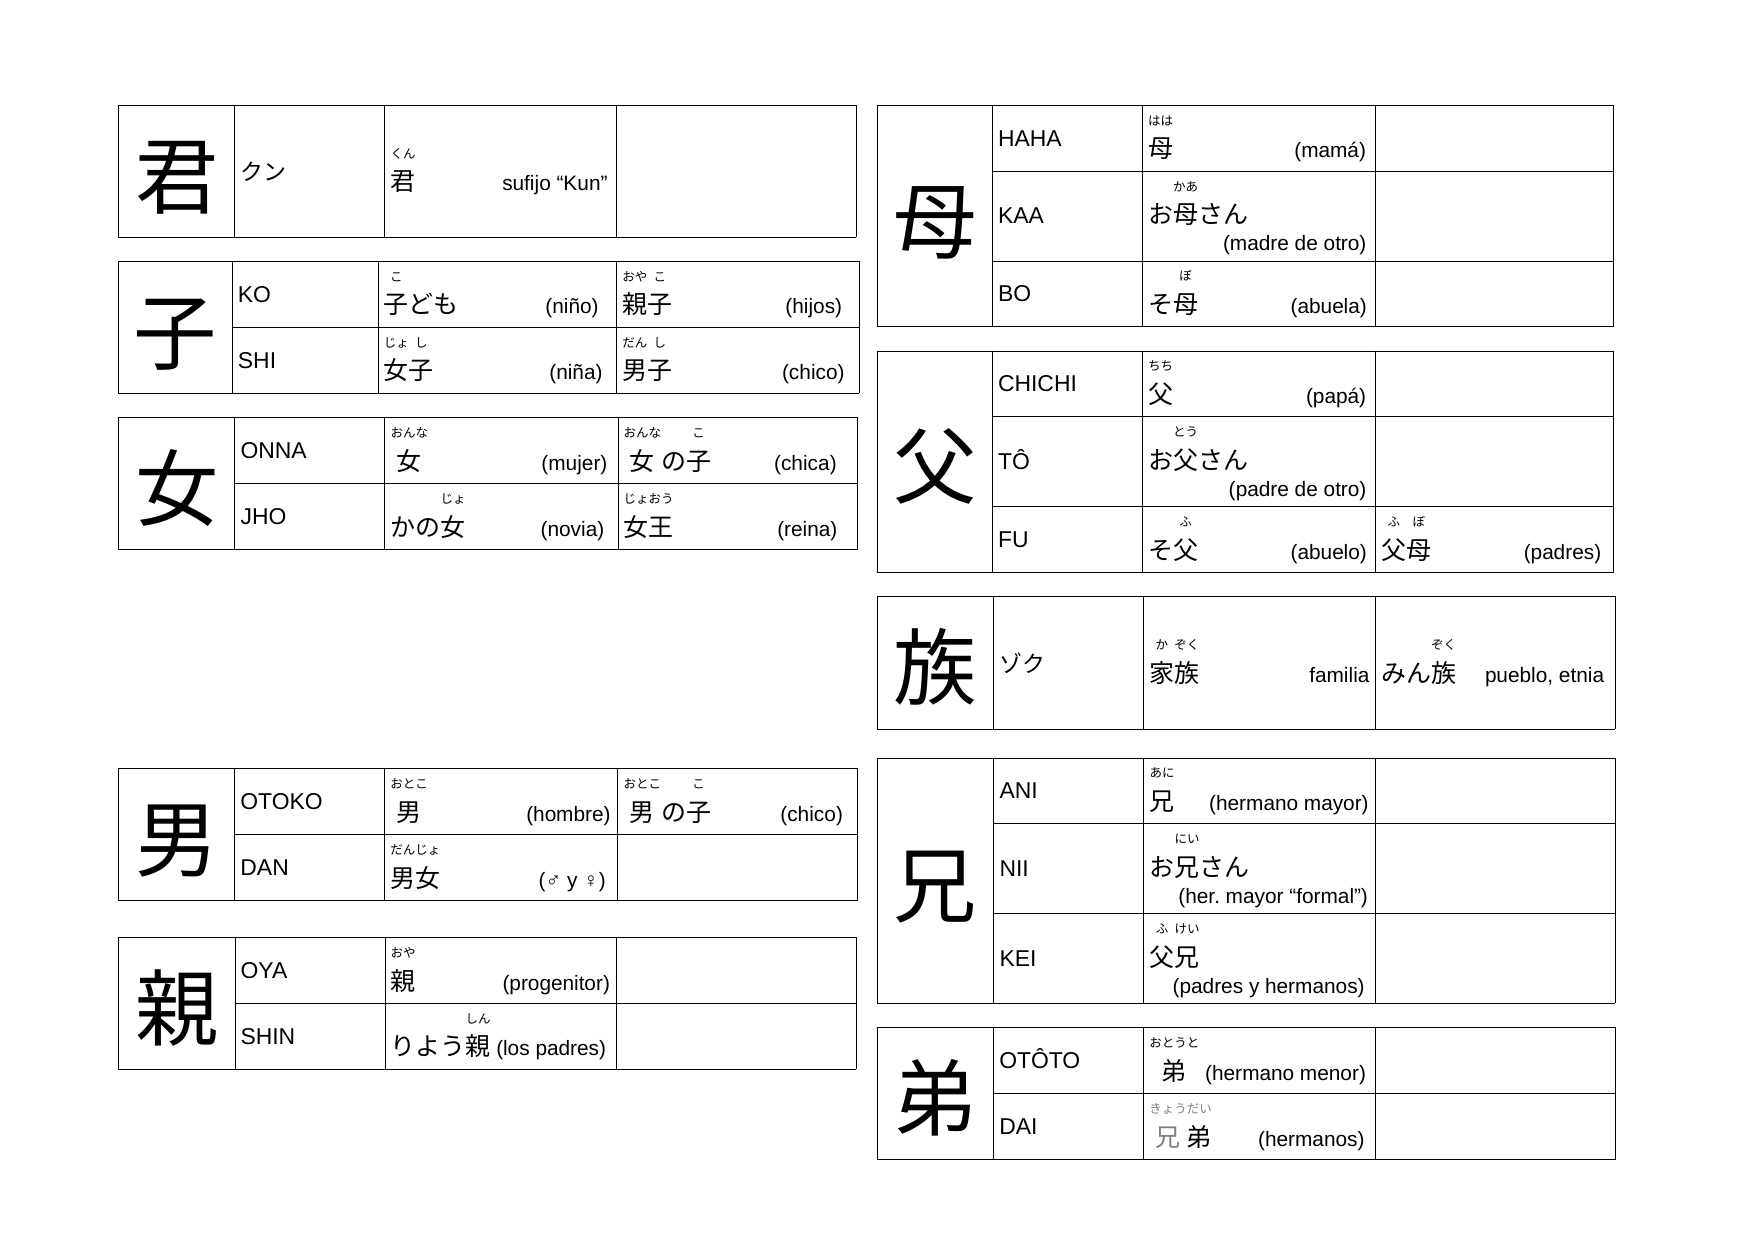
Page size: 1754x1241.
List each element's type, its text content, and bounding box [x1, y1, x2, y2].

table_header 男おとこ (hombre) [385, 769, 617, 834]
table_header [1376, 1028, 1615, 1093]
table_header 親おや子こ (hijos) [617, 262, 859, 327]
table_header 兄 [878, 759, 993, 1003]
table_cell かの女じょ (novia) [385, 484, 618, 549]
table_cell お父とうさん (padre de otro) [1143, 417, 1375, 506]
table_header 君 [119, 106, 234, 237]
table_header 兄あに (hermano mayor) [1144, 759, 1375, 823]
table_cell そ父ふ (abuelo) [1143, 507, 1375, 572]
table_cell 兄きょう弟だい (hermanos) [1144, 1094, 1375, 1159]
table_cell [618, 835, 857, 900]
table_cell SHI [233, 328, 378, 393]
table_cell [1376, 914, 1615, 1003]
table_header 父ちち (papá) [1143, 352, 1375, 416]
table_cell 父ふ兄けい (padres y hermanos) [1144, 914, 1375, 1003]
table_cell りよう親しん (los padres) [386, 1004, 616, 1069]
table_header KO [233, 262, 378, 327]
table_cell [1376, 262, 1613, 326]
table_cell SHIN [236, 1004, 385, 1069]
table_header 子 [119, 262, 232, 393]
table_header OTOKO [235, 769, 384, 834]
table_header CHICHI [993, 352, 1142, 416]
table_header [617, 106, 856, 237]
table_cell TÔ [993, 417, 1142, 506]
table_header 母 [878, 106, 992, 326]
table_header ONNA [235, 418, 384, 483]
table_header 親 [119, 938, 235, 1069]
table_header ゾク [994, 597, 1143, 728]
table_cell そ母ぼ (abuela) [1143, 262, 1375, 326]
table_header 家か族ぞく familia [1144, 597, 1375, 728]
table_cell [1376, 1094, 1615, 1159]
table_header [1376, 759, 1615, 823]
table_cell KAA [993, 172, 1142, 261]
table_header 弟 [878, 1028, 993, 1159]
table_header 弟おとうと (hermano menor) [1144, 1028, 1375, 1093]
table_cell お母かあさん (madre de otro) [1143, 172, 1375, 261]
table_header 女おんな (mujer) [385, 418, 618, 483]
table_header [617, 938, 856, 1003]
table_cell 父ふ母ぼ (padres) [1376, 507, 1613, 572]
table_cell お兄にいさん (her. mayor “formal”) [1144, 824, 1375, 913]
table_header 親おや (progenitor) [386, 938, 616, 1003]
table_cell 男だん子し (chico) [617, 328, 859, 393]
table_cell 女じょ子し (niña) [379, 328, 616, 393]
table_cell DAI [994, 1094, 1143, 1159]
table_header 子こども (niño) [379, 262, 616, 327]
table_cell JHO [235, 484, 384, 549]
table_header 女おんなの子こ (chica) [619, 418, 857, 483]
table_cell [1376, 417, 1613, 506]
table_header 男おとこの子こ (chico) [618, 769, 857, 834]
table_cell 女じょ王おう (reina) [619, 484, 857, 549]
table_header [1376, 352, 1613, 416]
table_header [1376, 106, 1613, 171]
table_header 母はは (mamá) [1143, 106, 1375, 171]
table_header HAHA [993, 106, 1142, 171]
table_header 君くん sufijo “Kun” [385, 106, 616, 237]
table_header みん族ぞく pueblo, etnia [1376, 597, 1615, 728]
table_cell FU [993, 507, 1142, 572]
table_cell [617, 1004, 856, 1069]
table_cell NII [994, 824, 1143, 913]
table_cell [1376, 824, 1615, 913]
table_cell 男だん女じょ (♂ y ♀) [385, 835, 617, 900]
table_header クン [235, 106, 384, 237]
table_cell BO [993, 262, 1142, 326]
table_header 女 [119, 418, 234, 549]
table_header OTÔTO [994, 1028, 1143, 1093]
table_header ANI [994, 759, 1143, 823]
table_cell DAN [235, 835, 384, 900]
table_header 族 [878, 597, 993, 728]
table_cell [1376, 172, 1613, 261]
table_header 父 [878, 352, 992, 572]
table_header OYA [236, 938, 385, 1003]
table_header 男 [119, 769, 234, 900]
table_cell KEI [994, 914, 1143, 1003]
